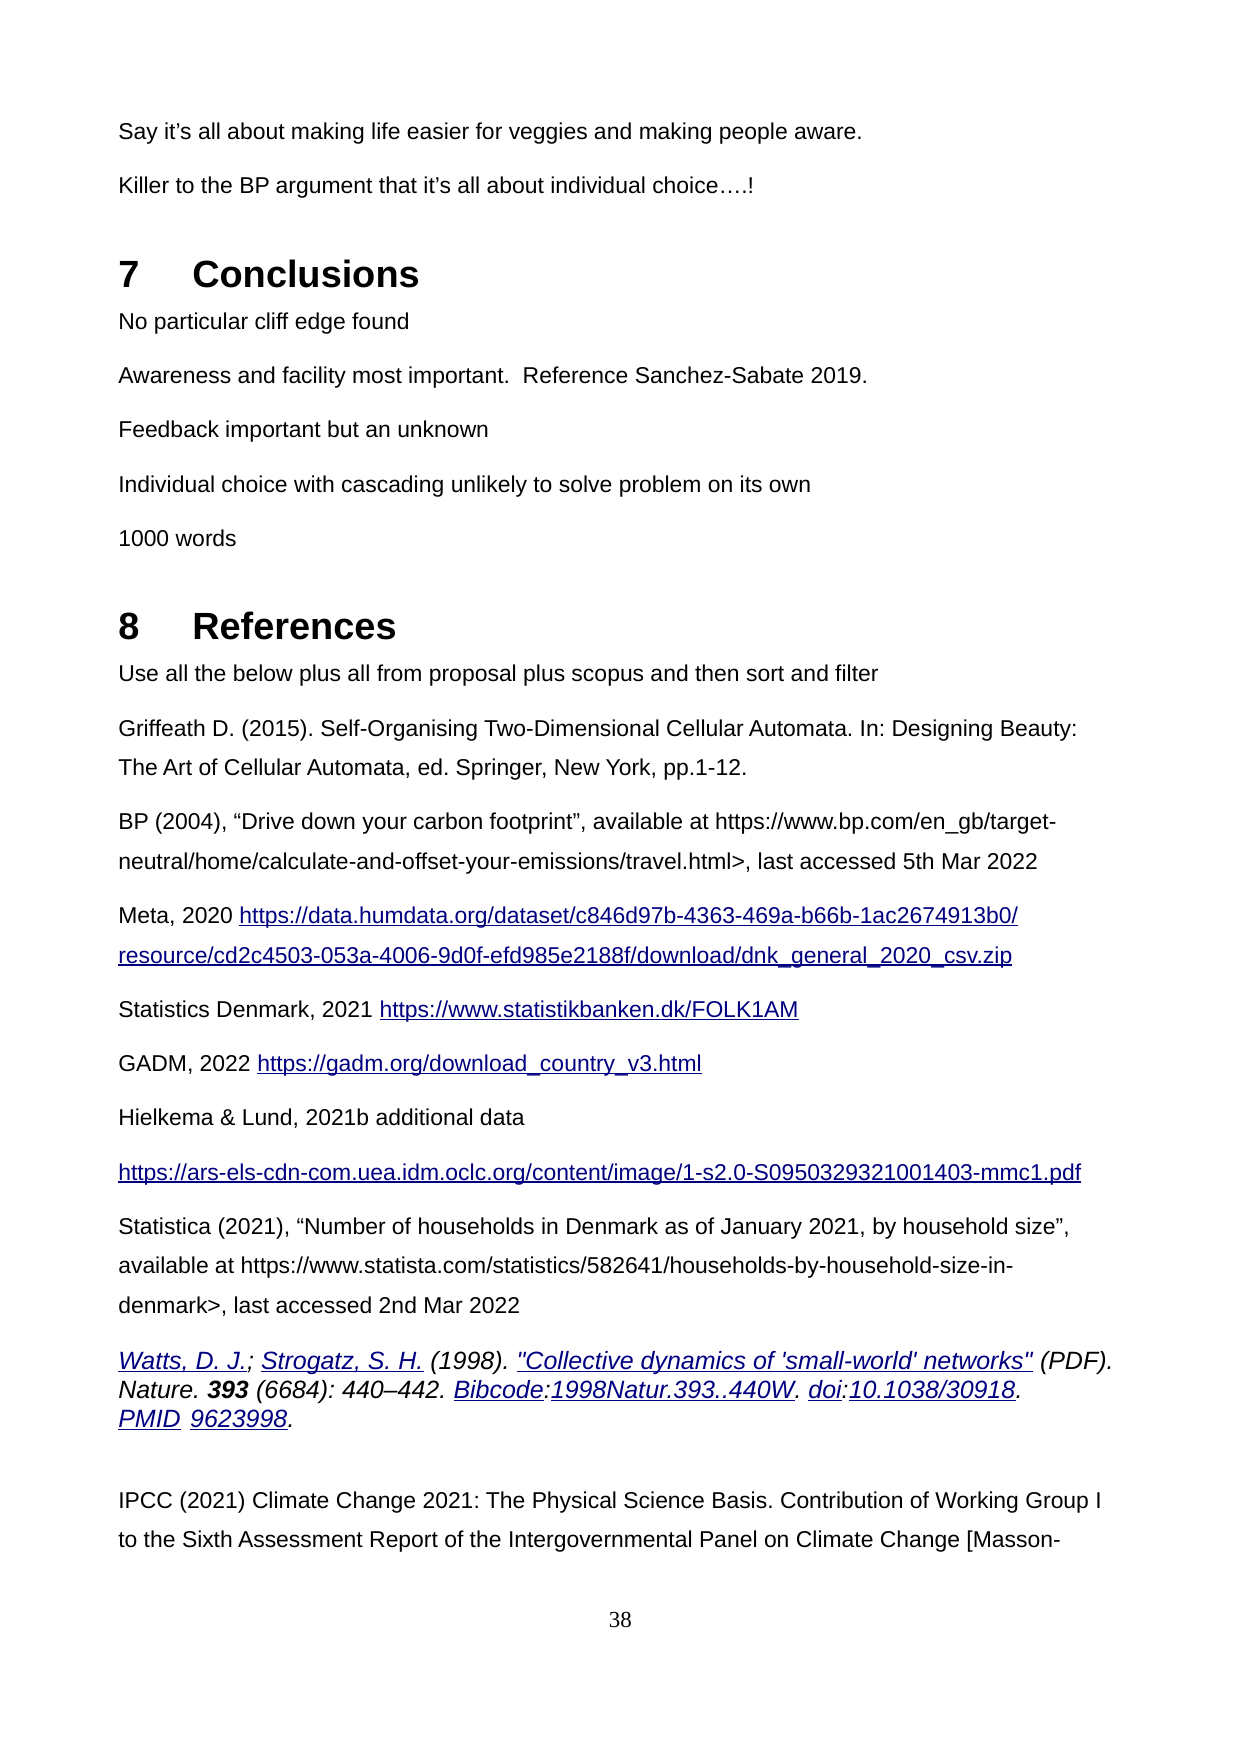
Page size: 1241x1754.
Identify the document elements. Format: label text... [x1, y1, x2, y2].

text Meta, 2020 https://data.humdata.org/dataset/c846d97b-4363-469a-b66b-1ac2674913b0/resource/cd2c4503-053a-4006-9d0f-efd985e2188f/download/dnk_general_2020_csv.zip [118, 902, 1122, 968]
text BP (2004), “Drive down your carbon footprint”, available at https://www.bp.com/en_gb/target-neutral/home/calculate-and-offset-your-emissions/travel.html>, last accessed 5th Mar 2022 [118, 808, 1122, 874]
subtitle References [118, 604, 1122, 648]
text Use all the below plus all from proposal plus scopus and then sort and filter [118, 660, 1122, 687]
text 1000 words [118, 525, 1122, 551]
text Killer to the BP argument that it’s all about individual choice….! [118, 172, 1122, 199]
text Individual choice with cascading unlikely to solve problem on its own [118, 471, 1122, 497]
text Statistics Denmark, 2021 https://www.statistikbanken.dk/FOLK1AM [118, 996, 1122, 1022]
text https://ars-els-cdn-com.uea.idm.oclc.org/content/image/1-s2.0-S0950329321001403-mmc1.pdf [118, 1159, 1122, 1185]
text Hielkema & Lund, 2021b additional data [118, 1104, 1122, 1131]
subtitle Conclusions [118, 252, 1122, 295]
text No particular cliff edge found [118, 308, 1122, 334]
text Watts, D. J.; Strogatz, S. H. (1998). "Collective dynamics of 'small-world' networks" (PDF). Nature. 393 (6684): 440–442. Bibcode:1998Natur.393..440W. doi:10.1038/30918. PMID 9623998. [118, 1346, 1122, 1432]
text IPCC (2021) Climate Change 2021: The Physical Science Basis. Contribution of Working Group I to the Sixth Assessment Report of the Intergovernmental Panel on Climate Change [Masson- [118, 1487, 1122, 1552]
text Griffeath D. (2015). Self-Organising Two-Dimensional Cellular Automata. In: Designing Beauty: The Art of Cellular Automata, ed. Springer, New York, pp.1-12. [118, 714, 1122, 780]
text Statistica (2021), “Number of households in Denmark as of January 2021, by household size”, available at https://www.statista.com/statistics/582641/households-by-household-size-in-denmark>, last accessed 2nd Mar 2022 [118, 1213, 1122, 1318]
text Feedback important but an unknown [118, 416, 1122, 443]
text Say it’s all about making life easier for veggies and making people aware. [118, 118, 1122, 144]
text GADM, 2022 https://gadm.org/download_country_v3.html [118, 1050, 1122, 1076]
text Awareness and facility most important. Reference Sanchez-Sabate 2019. [118, 362, 1122, 388]
